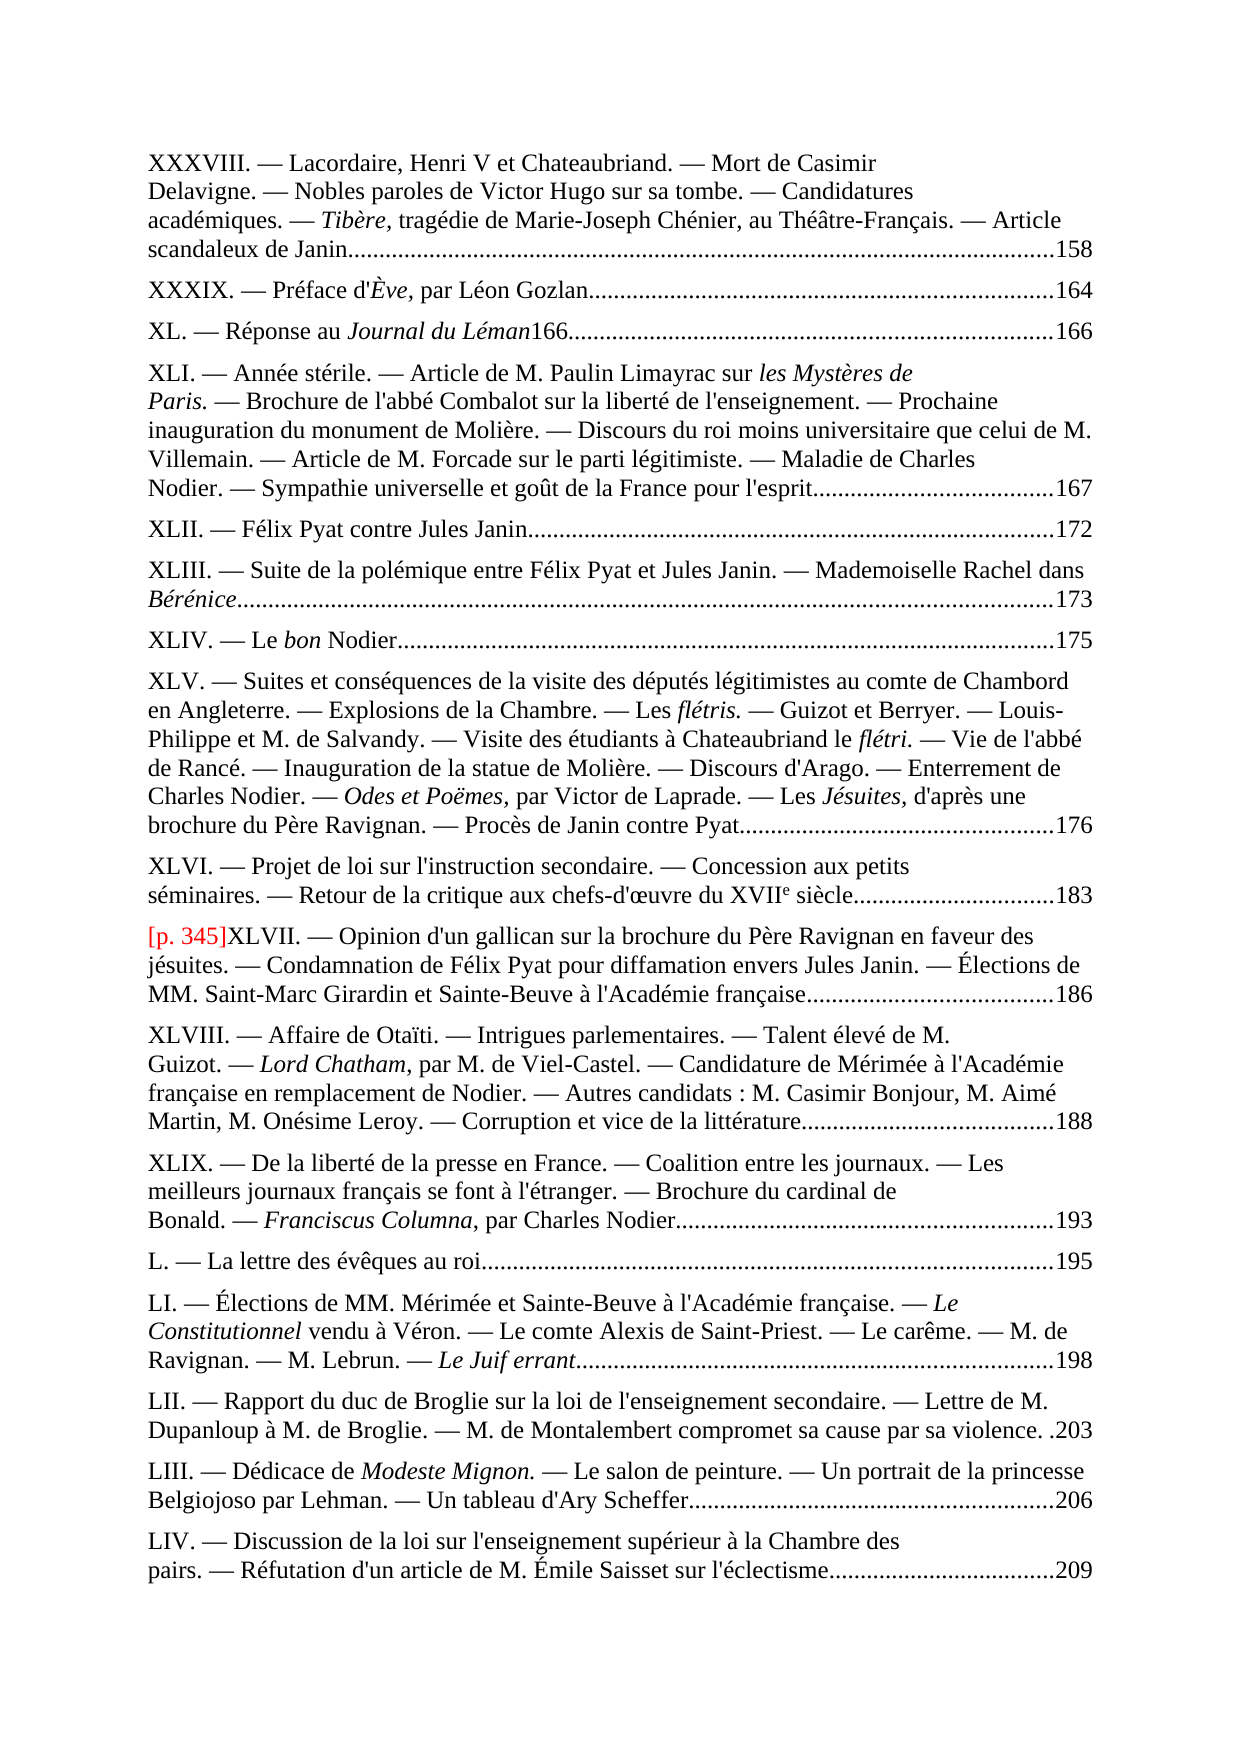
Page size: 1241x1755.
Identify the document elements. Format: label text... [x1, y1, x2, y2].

text XLIV. — Le bon Nodier 175 [148, 625, 1093, 654]
text XLVIII. — Affaire de Otaïti. — Intrigues parlementaires. — Talent élevé de M. Guizot. — Lord Chatham, par M. de Viel-Castel. — Candidature de Mérimée à l'Académie française en remplacement de Nodier. — Autres candidats : M. Casimir Bonjour, M. Aimé Martin, M. Onésime Leroy. — Corruption et vice de la littérature 188 [148, 1020, 1093, 1135]
text XXXIX. — Préface d'Ève, par Léon Gozlan 164 [148, 275, 1093, 304]
text LIII. — Dédicace de Modeste Mignon. — Le salon de peinture. — Un portrait de la princesse Belgiojoso par Lehman. — Un tableau d'Ary Scheffer. 206 [148, 1456, 1093, 1514]
text LII. — Rapport du duc de Broglie sur la loi de l'enseignement secondaire. — Lettre de M. Dupanloup à M. de Broglie. — M. de Montalembert compromet sa cause par sa violence 203 [148, 1386, 1093, 1444]
text XLIX. — De la liberté de la presse en France. — Coalition entre les journaux. — Les meilleurs journaux français se font à l'étranger. — Brochure du cardinal de Bonald. — Franciscus Columna, par Charles Nodier 193 [148, 1148, 1093, 1234]
text XLVI. — Projet de loi sur l'instruction secondaire. — Concession aux petits séminaires. — Retour de la critique aux chefs-d'œuvre du XVIIe siècle 183 [148, 851, 1093, 909]
text XLIII. — Suite de la polémique entre Félix Pyat et Jules Janin. — Mademoiselle Rachel dans Bérénice 173 [148, 555, 1093, 613]
text XXXVIII. — Lacordaire, Henri V et Chateaubriand. — Mort de Casimir Delavigne. — Nobles paroles de Victor Hugo sur sa tombe. — Candidatures académiques. — Tibère, tragédie de Marie-Joseph Chénier, au Théâtre-Français. — Article scandaleux de Janin 158 [148, 148, 1093, 263]
text XLII. — Félix Pyat contre Jules Janin 172 [148, 514, 1093, 543]
text XLI. — Année stérile. — Article de M. Paulin Limayrac sur les Mystères de Paris. — Brochure de l'abbé Combalot sur la liberté de l'enseignement. — Prochaine inauguration du monument de Molière. — Discours du roi moins universitaire que celui de M. Villemain. — Article de M. Forcade sur le parti légitimiste. — Maladie de Charles Nodier. — Sympathie universelle et goût de la France pour l'esprit 167 [148, 358, 1093, 501]
text XLV. — Suites et conséquences de la visite des députés légitimistes au comte de Chambord en Angleterre. — Explosions de la Chambre. — Les flétris. — Guizot et Berryer. — Louis-Philippe et M. de Salvandy. — Visite des étudiants à Chateaubriand le flétri. — Vie de l'abbé de Rancé. — Inauguration de la statue de Molière. — Discours d'Arago. — Enterrement de Charles Nodier. — Odes et Poëmes, par Victor de Laprade. — Les Jésuites, d'après une brochure du Père Ravignan. — Procès de Janin contre Pyat 176 [148, 666, 1093, 839]
text LIV. — Discussion de la loi sur l'enseignement supérieur à la Chambre des pairs. — Réfutation d'un article de M. Émile Saisset sur l'éclectisme 209 [148, 1526, 1093, 1584]
text L. — La lettre des évêques au roi 195 [148, 1246, 1093, 1275]
text LI. — Élections de MM. Mérimée et Sainte-Beuve à l'Académie française. — Le Constitutionnel vendu à Véron. — Le comte Alexis de Saint-Priest. — Le carême. — M. de Ravignan. — M. Lebrun. — Le Juif errant 198 [148, 1288, 1093, 1374]
text XL. — Réponse au Journal du Léman166 166 [148, 316, 1093, 345]
text [p. 345]XLVII. — Opinion d'un gallican sur la brochure du Père Ravignan en faveur des jésuites. — Condamnation de Félix Pyat pour diffamation envers Jules Janin. — Élections de MM. Saint-Marc Girardin et Sainte-Beuve à l'Académie française 186 [148, 921, 1093, 1008]
